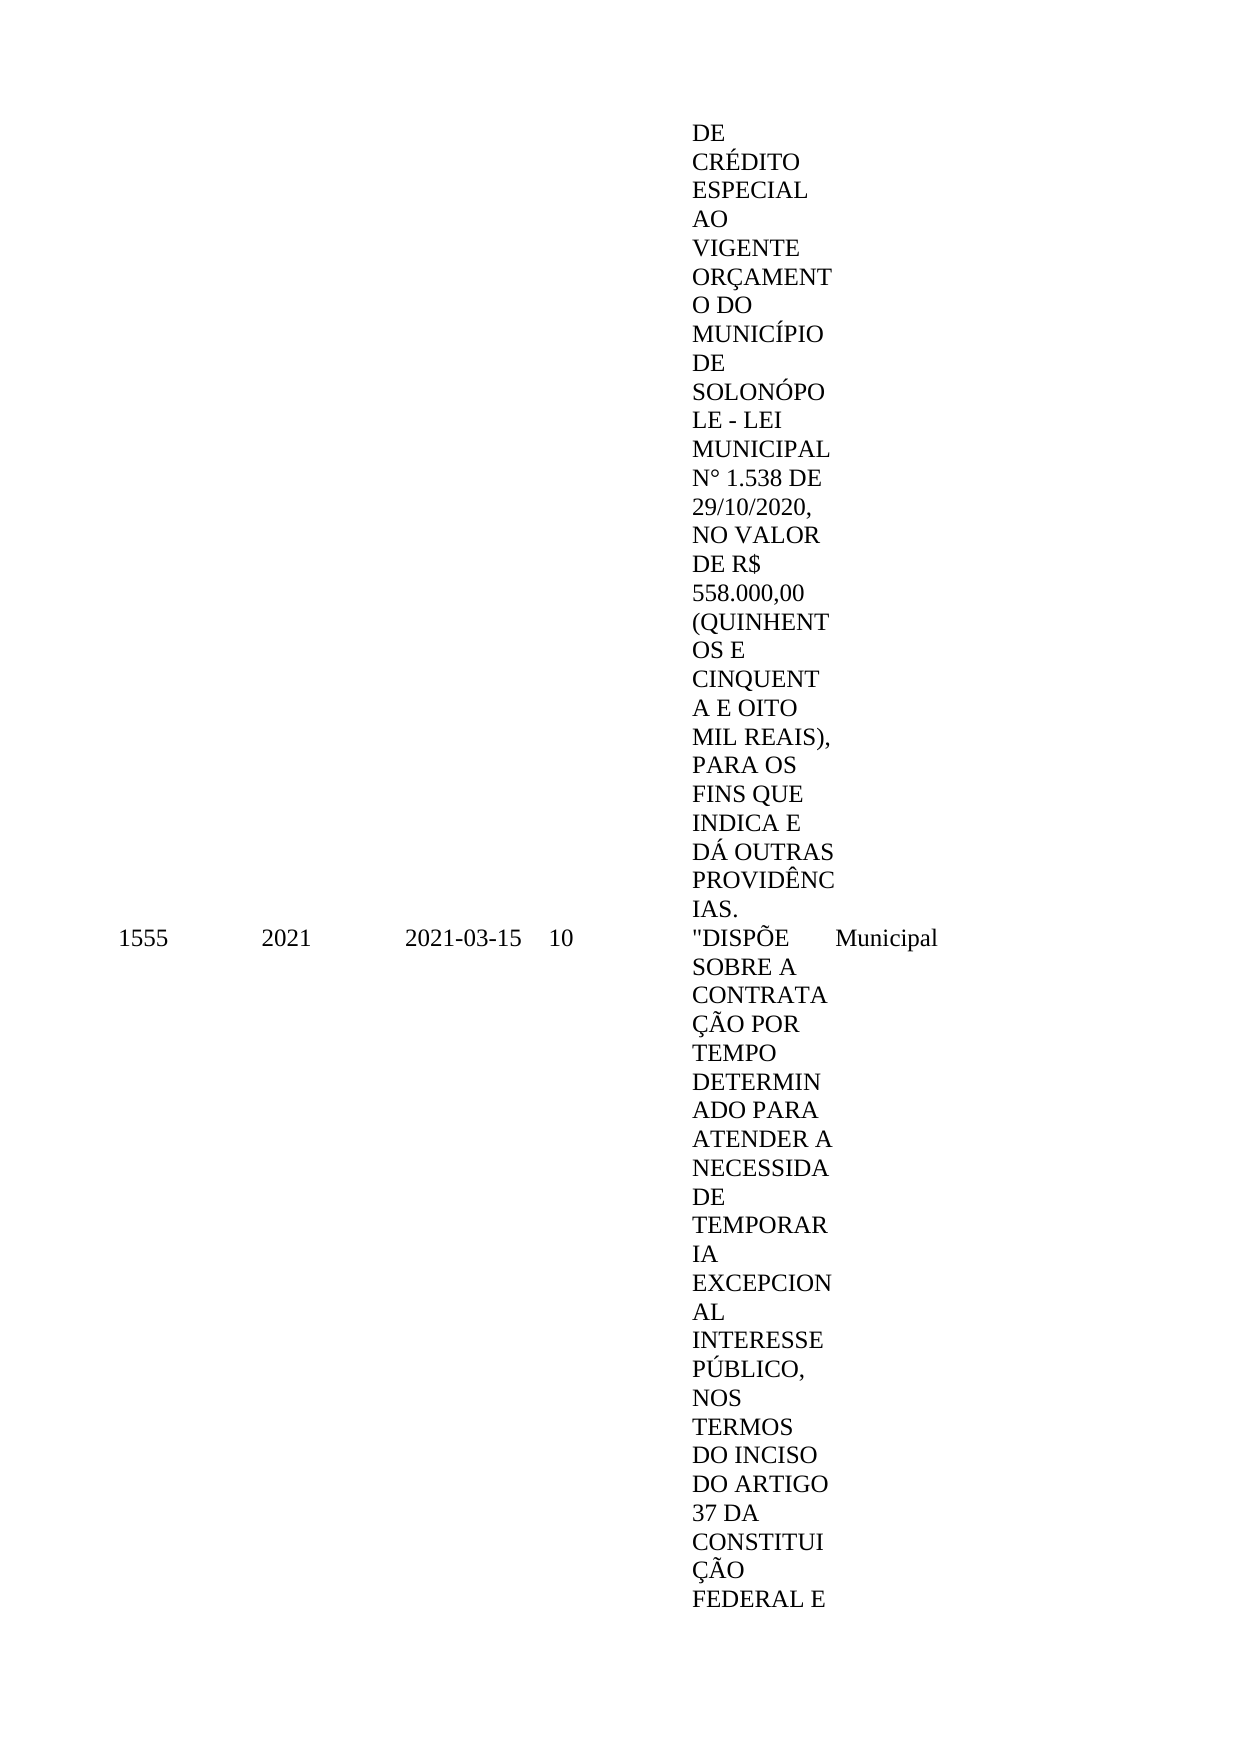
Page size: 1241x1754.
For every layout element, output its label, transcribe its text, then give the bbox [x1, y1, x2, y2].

table_cell 2021 [261, 923, 405, 1613]
table_cell Municipal [835, 923, 979, 1613]
table_cell [835, 118, 979, 923]
table_cell [979, 923, 1122, 1613]
table_cell DE CRÉDITO ESPECIAL AO VIGENTE ORÇAMENTO DO MUNICÍPIO DE SOLONÓPOLE - LEI MUNICIPAL N° 1.538 DE 29/10/2020, NO VALOR DE R$ 558.000,00 (QUINHENTOS E CINQUENTA E OITO MIL REAIS), PARA OS FINS QUE INDICA E DÁ OUTRAS PROVIDÊNCIAS. [692, 118, 835, 923]
table_cell [405, 118, 548, 923]
table_cell [261, 118, 405, 923]
table_cell 10 [548, 923, 692, 1613]
table_cell 2021-03-15 [405, 923, 548, 1613]
table_cell [548, 118, 692, 923]
table_cell "DISPÕE SOBRE A CONTRATAÇÃO POR TEMPO DETERMINADO PARA ATENDER A NECESSIDADE TEMPORARIA EXCEPCIONAL INTERESSE PÚBLICO, NOS TERMOS DO INCISO DO ARTIGO 37 DA CONSTITUIÇÃO FEDERAL E [692, 923, 835, 1613]
table_cell 1555 [118, 923, 261, 1613]
table_cell [979, 118, 1122, 923]
table_cell [118, 118, 261, 923]
